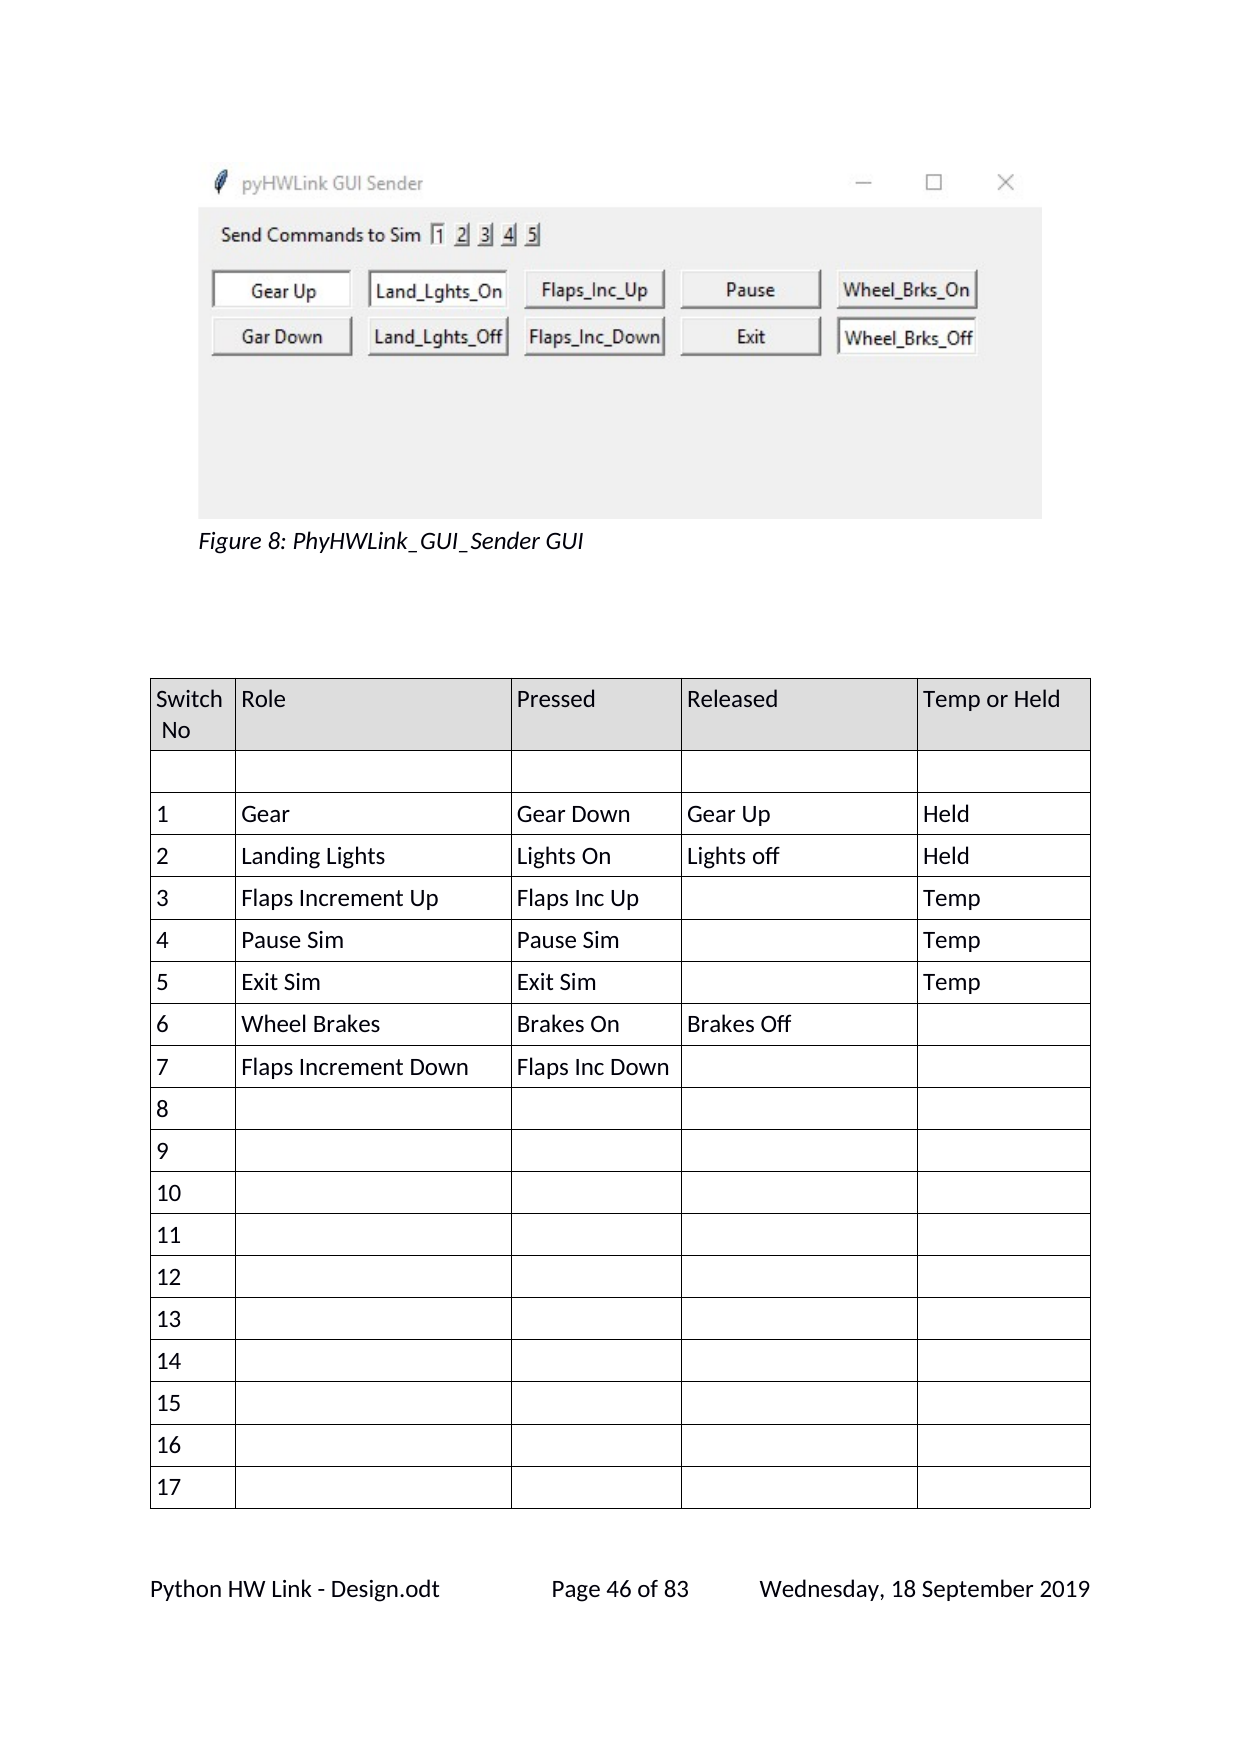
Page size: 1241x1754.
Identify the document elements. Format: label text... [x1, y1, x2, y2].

table_cell Flaps Increment Down [236, 1046, 511, 1087]
table_cell [682, 1088, 917, 1129]
table_cell [512, 1467, 681, 1508]
table_cell Gear Down [512, 793, 681, 834]
table_cell [918, 1046, 1090, 1087]
table_cell Lights off [682, 835, 917, 876]
table_header Switch No [151, 679, 235, 750]
table_cell [236, 1298, 511, 1339]
table_cell Pause Sim [512, 920, 681, 961]
table_cell Flaps Inc Down [512, 1046, 681, 1087]
table_cell [918, 1467, 1090, 1508]
table_cell [682, 877, 917, 918]
table_cell [151, 751, 235, 792]
table_cell [682, 1425, 917, 1466]
table_cell Held [918, 835, 1090, 876]
table_cell [682, 751, 917, 792]
table_cell Brakes Off [682, 1004, 917, 1045]
table_cell Brakes On [512, 1004, 681, 1045]
table_cell Lights On [512, 835, 681, 876]
table_cell [236, 1425, 511, 1466]
table_cell 3 [151, 877, 235, 918]
table_cell Wheel Brakes [236, 1004, 511, 1045]
table_cell [512, 1425, 681, 1466]
table_cell [512, 1298, 681, 1339]
table_cell 2 [151, 835, 235, 876]
picture [198, 162, 1042, 519]
table_cell [918, 1130, 1090, 1171]
table_cell Flaps Inc Up [512, 877, 681, 918]
table_cell [236, 1340, 511, 1381]
table_cell 4 [151, 920, 235, 961]
table_cell Landing Lights [236, 835, 511, 876]
table_cell [918, 1172, 1090, 1213]
table_cell Temp [918, 920, 1090, 961]
table_cell [236, 1088, 511, 1129]
table_cell [682, 962, 917, 1003]
table_cell [512, 1382, 681, 1423]
table_cell 10 [151, 1172, 235, 1213]
table_cell [682, 1256, 917, 1297]
table_cell [918, 1256, 1090, 1297]
table_cell [918, 751, 1090, 792]
table_cell 13 [151, 1298, 235, 1339]
table_cell Temp [918, 962, 1090, 1003]
table_header Pressed [512, 679, 681, 750]
table_cell [682, 1046, 917, 1087]
table_cell [236, 1382, 511, 1423]
table_header Role [236, 679, 511, 750]
table_cell 15 [151, 1382, 235, 1423]
table_cell 1 [151, 793, 235, 834]
table_cell 9 [151, 1130, 235, 1171]
table_cell [512, 1256, 681, 1297]
table_cell Pause Sim [236, 920, 511, 961]
table_cell [512, 1214, 681, 1255]
table_cell [918, 1214, 1090, 1255]
table_cell [236, 1130, 511, 1171]
table_cell [236, 1467, 511, 1508]
table_cell [512, 1130, 681, 1171]
table_cell Exit Sim [236, 962, 511, 1003]
table_cell [236, 751, 511, 792]
table_cell Gear Up [682, 793, 917, 834]
table_cell Exit Sim [512, 962, 681, 1003]
table_cell [682, 1467, 917, 1508]
table_cell [512, 1172, 681, 1213]
table_cell 16 [151, 1425, 235, 1466]
table_cell [682, 920, 917, 961]
table_cell [682, 1130, 917, 1171]
table_cell 14 [151, 1340, 235, 1381]
table_cell [682, 1298, 917, 1339]
table_cell 12 [151, 1256, 235, 1297]
table_cell [236, 1214, 511, 1255]
table_cell [918, 1088, 1090, 1129]
table_cell [682, 1382, 917, 1423]
table_cell [682, 1214, 917, 1255]
text Figure 8: PhyHWLink_GUI_Sender GUI [198, 519, 1042, 556]
table_cell 8 [151, 1088, 235, 1129]
table_cell [236, 1256, 511, 1297]
table_header Temp or Held [918, 679, 1090, 750]
table_cell 6 [151, 1004, 235, 1045]
table_cell Gear [236, 793, 511, 834]
table_cell [512, 751, 681, 792]
table_cell [918, 1298, 1090, 1339]
table_cell [512, 1088, 681, 1129]
table_cell Flaps Increment Up [236, 877, 511, 918]
table_cell [918, 1382, 1090, 1423]
table_cell 7 [151, 1046, 235, 1087]
table_cell [918, 1004, 1090, 1045]
table_cell Held [918, 793, 1090, 834]
table_cell [682, 1172, 917, 1213]
table_cell 5 [151, 962, 235, 1003]
table_cell [512, 1340, 681, 1381]
table_cell Temp [918, 877, 1090, 918]
table_cell 17 [151, 1467, 235, 1508]
table_header Released [682, 679, 917, 750]
table_cell [918, 1425, 1090, 1466]
table_cell [682, 1340, 917, 1381]
table_cell 11 [151, 1214, 235, 1255]
table_cell [236, 1172, 511, 1213]
table_cell [918, 1340, 1090, 1381]
